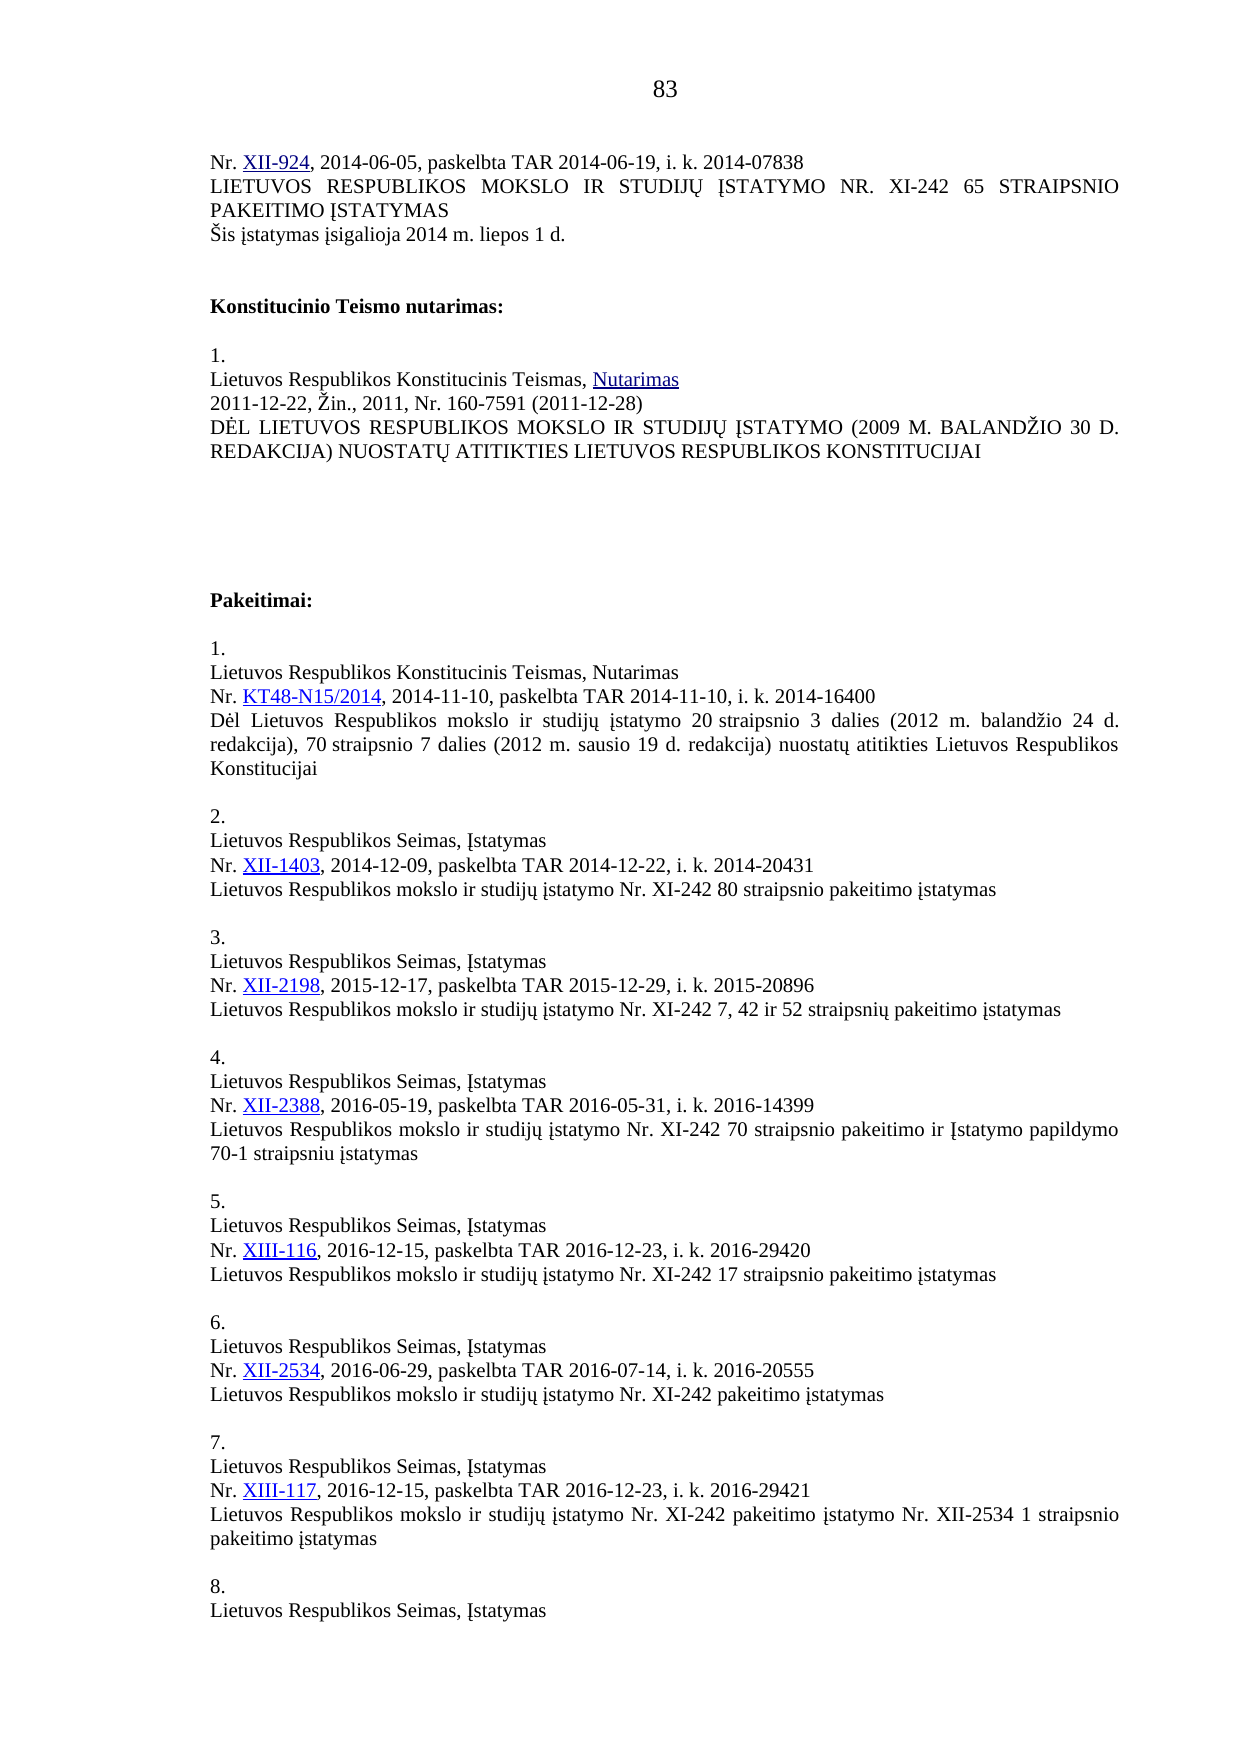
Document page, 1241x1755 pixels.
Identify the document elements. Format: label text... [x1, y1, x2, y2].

text Lietuvos Respublikos mokslo ir studijų įstatymo Nr. XI-242 70 straipsnio pakeitimo ir Įstatymo papildymo 70-1 straipsniu įstatymas [210, 1117, 1120, 1165]
text Lietuvos Respublikos mokslo ir studijų įstatymo Nr. XI-242 7, 42 ir 52 straipsnių pakeitimo įstatymas [210, 997, 1120, 1021]
text LIETUVOS RESPUBLIKOS MOKSLO IR STUDIJŲ ĮSTATYMO NR. XI-242 65 STRAIPSNIO PAKEITIMO ĮSTATYMAS [210, 174, 1120, 222]
text Lietuvos Respublikos Seimas, Įstatymas [210, 1069, 1120, 1093]
text Lietuvos Respublikos mokslo ir studijų įstatymo Nr. XI-242 80 straipsnio pakeitimo įstatymas [210, 877, 1120, 901]
text 2. [210, 804, 1120, 828]
text Lietuvos Respublikos Seimas, Įstatymas [210, 949, 1120, 973]
text Nr. XII-1403, 2014-12-09, paskelbta TAR 2014-12-22, i. k. 2014-20431 [210, 852, 1120, 877]
text 1. [210, 342, 1120, 367]
text Lietuvos Respublikos Konstitucinis Teismas, Nutarimas [210, 660, 1120, 684]
text 6. [210, 1310, 1120, 1334]
text Konstitucinio Teismo nutarimas: [210, 294, 1120, 318]
text Nr. XII-2388, 2016-05-19, paskelbta TAR 2016-05-31, i. k. 2016-14399 [210, 1093, 1120, 1117]
text Nr. XII-2198, 2015-12-17, paskelbta TAR 2015-12-29, i. k. 2015-20896 [210, 973, 1120, 997]
text Lietuvos Respublikos Seimas, Įstatymas [210, 1454, 1120, 1478]
text Pakeitimai: [210, 588, 1120, 612]
text Lietuvos Respublikos Seimas, Įstatymas [210, 1598, 1120, 1622]
text 1. [210, 636, 1120, 660]
text Lietuvos Respublikos Konstitucinis Teismas, Nutarimas [210, 367, 1120, 391]
text Lietuvos Respublikos mokslo ir studijų įstatymo Nr. XI-242 17 straipsnio pakeitimo įstatymas [210, 1262, 1120, 1286]
text Lietuvos Respublikos Seimas, Įstatymas [210, 1334, 1120, 1358]
text 5. [210, 1189, 1120, 1213]
text Lietuvos Respublikos mokslo ir studijų įstatymo Nr. XI-242 pakeitimo įstatymo Nr. XII-2534 1 straipsnio pakeitimo įstatymas [210, 1502, 1120, 1550]
text 4. [210, 1045, 1120, 1069]
text Lietuvos Respublikos Seimas, Įstatymas [210, 1213, 1120, 1237]
text Nr. XIII-116, 2016-12-15, paskelbta TAR 2016-12-23, i. k. 2016-29420 [210, 1237, 1120, 1262]
text Nr. XII-2534, 2016-06-29, paskelbta TAR 2016-07-14, i. k. 2016-20555 [210, 1358, 1120, 1382]
text Lietuvos Respublikos mokslo ir studijų įstatymo Nr. XI-242 pakeitimo įstatymas [210, 1382, 1120, 1406]
text 8. [210, 1574, 1120, 1598]
text 2011-12-22, Žin., 2011, Nr. 160-7591 (2011-12-28) [210, 391, 1120, 415]
text DĖL LIETUVOS RESPUBLIKOS MOKSLO IR STUDIJŲ ĮSTATYMO (2009 M. BALANDŽIO 30 D. REDAKCIJA) NUOSTATŲ ATITIKTIES LIETUVOS RESPUBLIKOS KONSTITUCIJAI [210, 415, 1120, 463]
text Šis įstatymas įsigalioja 2014 m. liepos 1 d. [210, 222, 1120, 246]
text Nr. XII-924, 2014-06-05, paskelbta TAR 2014-06-19, i. k. 2014-07838 [210, 150, 1120, 174]
text Nr. XIII-117, 2016-12-15, paskelbta TAR 2016-12-23, i. k. 2016-29421 [210, 1478, 1120, 1502]
text Lietuvos Respublikos Seimas, Įstatymas [210, 828, 1120, 852]
text 7. [210, 1430, 1120, 1454]
text 3. [210, 925, 1120, 949]
text Nr. KT48-N15/2014, 2014-11-10, paskelbta TAR 2014-11-10, i. k. 2014-16400 [210, 684, 1120, 708]
text Dėl Lietuvos Respublikos mokslo ir studijų įstatymo 20 straipsnio 3 dalies (2012 m. balandžio 24 d. redakcija), 70 straipsnio 7 dalies (2012 m. sausio 19 d. redakcija) nuostatų atitikties Lietuvos Respublikos Konstitucijai [210, 708, 1120, 780]
